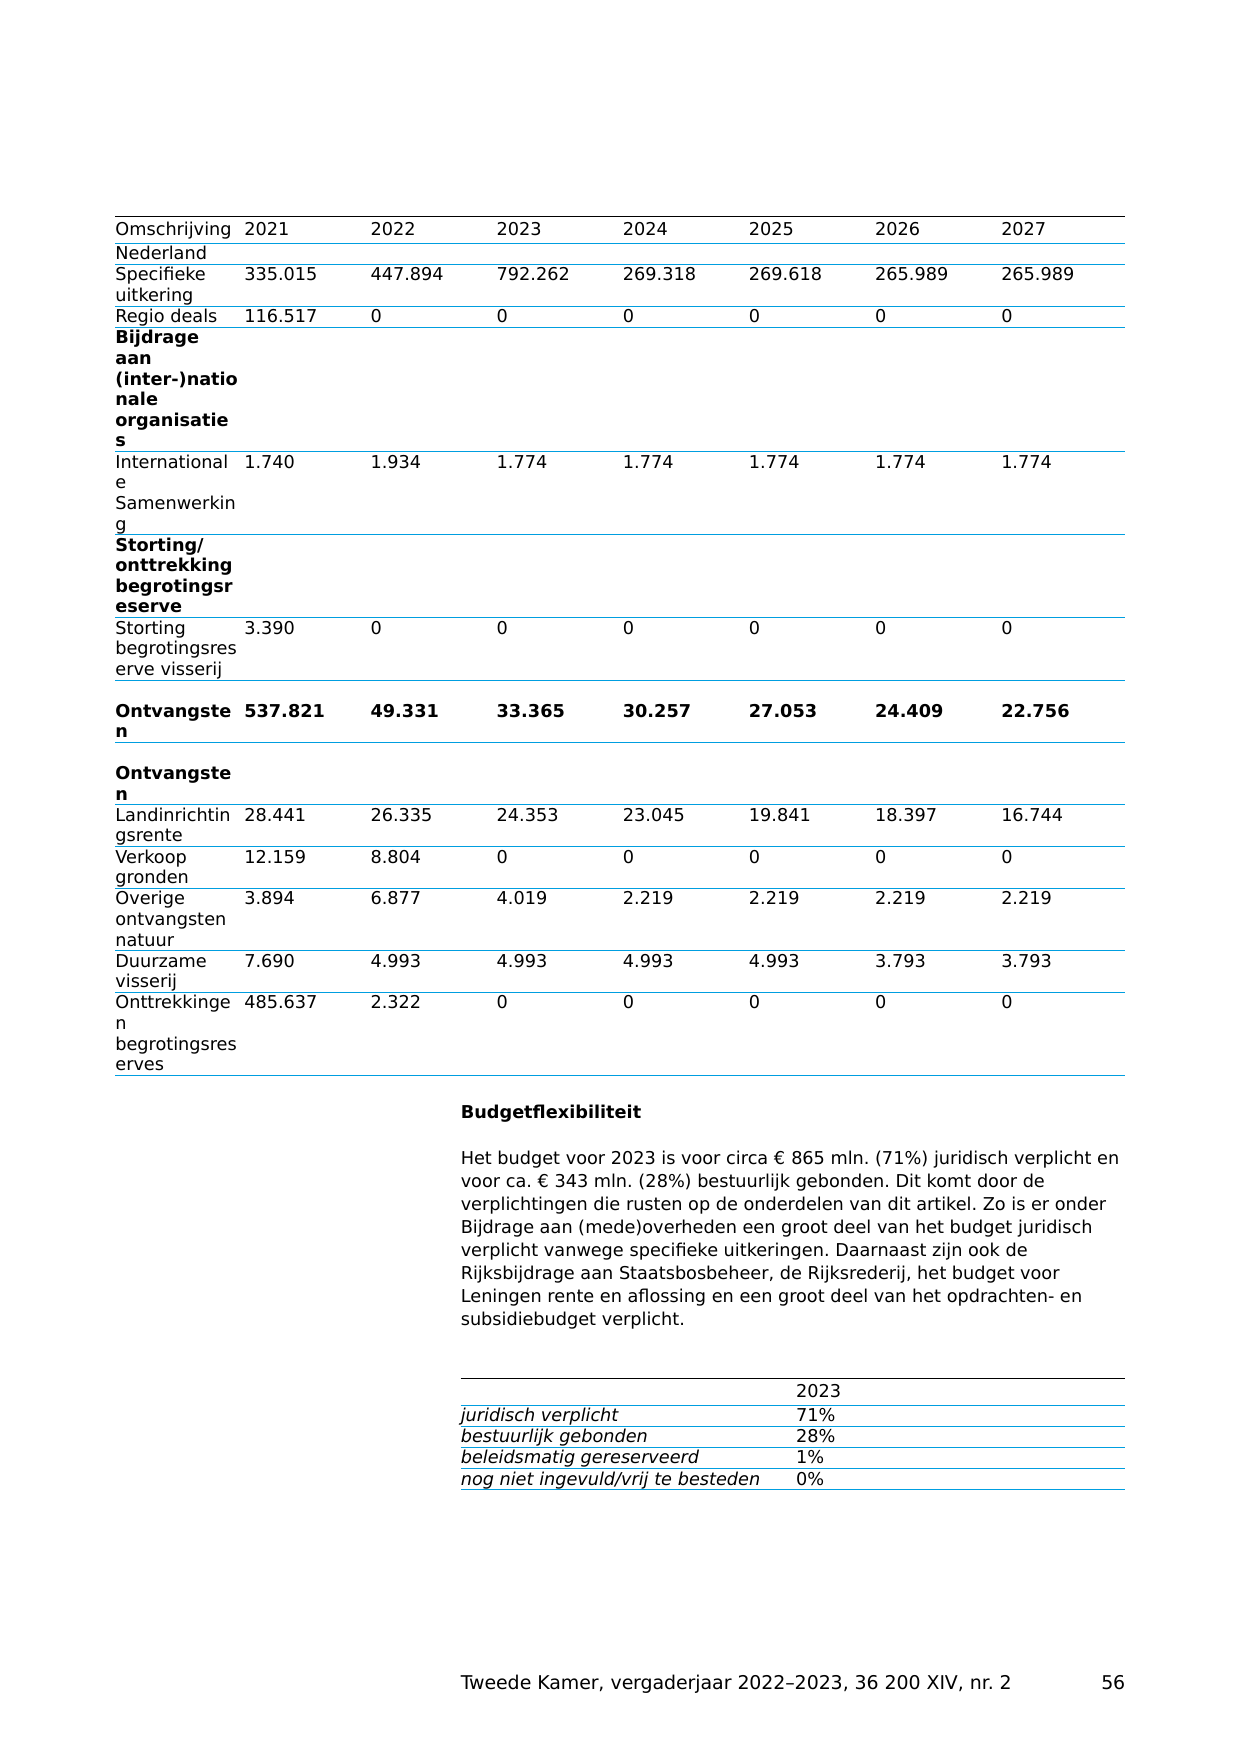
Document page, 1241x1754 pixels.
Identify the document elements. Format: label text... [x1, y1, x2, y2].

table_cell 2027 [998, 217, 1125, 243]
table_cell [241, 743, 367, 763]
table_cell 26.335 [368, 805, 493, 846]
table_cell 2026 [872, 217, 998, 243]
table_cell [998, 763, 1125, 804]
table_cell [998, 535, 1125, 617]
table_cell [746, 535, 872, 617]
table_cell [368, 328, 493, 451]
table_cell Ontvangsten [115, 763, 241, 804]
table_cell [241, 763, 367, 804]
table_cell [494, 328, 620, 451]
table_cell Overige ontvangsten natuur [115, 889, 241, 950]
table_cell 16.744 [998, 805, 1125, 846]
table_cell 0 [998, 307, 1125, 327]
table_cell 3.793 [998, 951, 1125, 992]
table_cell bestuurlijk gebonden [461, 1427, 793, 1447]
table_cell Landinrichtingsrente [115, 805, 241, 846]
table_header Budgettaire gevolgen van beleid Artikel 22 (bedragen x1000) [115, 191, 1125, 216]
table_cell 1.774 [494, 452, 620, 534]
table_cell 18.397 [872, 805, 998, 846]
table_cell Duurzame visserij [115, 951, 241, 992]
table_cell 12.159 [241, 847, 367, 888]
table_cell [241, 244, 367, 264]
table_cell 0% [793, 1469, 1125, 1489]
table_cell [746, 681, 872, 701]
table_cell 0 [746, 993, 872, 1075]
table_cell 1.934 [368, 452, 493, 534]
table_cell 0 [620, 993, 746, 1075]
table_cell 335.015 [241, 265, 367, 306]
table_cell 116.517 [241, 307, 367, 327]
table_cell 0 [494, 847, 620, 888]
table_cell 0 [620, 307, 746, 327]
table_cell 0 [368, 307, 493, 327]
table_cell Internationale Samenwerking [115, 452, 241, 534]
table_cell 0 [620, 847, 746, 888]
table_cell 23.045 [620, 805, 746, 846]
table_cell 4.993 [620, 951, 746, 992]
table_cell 2.219 [998, 889, 1125, 950]
table_cell 265.989 [998, 265, 1125, 306]
table_cell 792.262 [494, 265, 620, 306]
table_cell 0 [998, 993, 1125, 1075]
table_cell 0 [620, 618, 746, 679]
table_cell 27.053 [746, 701, 872, 742]
table_cell 4.019 [494, 889, 620, 950]
table_cell Ontvangsten [115, 701, 241, 742]
table_cell [115, 681, 241, 701]
table_cell [746, 244, 872, 264]
table_cell Storting/onttrekking begrotingsreserve [115, 535, 241, 617]
table_cell 49.331 [368, 701, 493, 742]
table_cell 3.390 [241, 618, 367, 679]
table_cell 537.821 [241, 701, 367, 742]
table_cell 4.993 [494, 951, 620, 992]
table_cell 28.441 [241, 805, 367, 846]
table_cell 24.353 [494, 805, 620, 846]
table_cell [368, 244, 493, 264]
table_cell 447.894 [368, 265, 493, 306]
table_cell 1% [793, 1448, 1125, 1468]
table_cell [241, 681, 367, 701]
table_cell 0 [368, 618, 493, 679]
table_cell 2.219 [746, 889, 872, 950]
table_cell 2023 [793, 1379, 1125, 1404]
table_cell [620, 763, 746, 804]
table_cell 0 [746, 847, 872, 888]
table_cell Verkoop gronden [115, 847, 241, 888]
table_cell [620, 244, 746, 264]
table_cell 4.993 [368, 951, 493, 992]
table_cell 1.774 [746, 452, 872, 534]
table_cell [494, 244, 620, 264]
table_cell [872, 244, 998, 264]
table_cell 1.774 [872, 452, 998, 534]
table_cell [746, 328, 872, 451]
table_cell 0 [494, 618, 620, 679]
table_cell 24.409 [872, 701, 998, 742]
table_cell 8.804 [368, 847, 493, 888]
table_cell 0 [746, 618, 872, 679]
table_cell 6.877 [368, 889, 493, 950]
table_cell 2.322 [368, 993, 493, 1075]
table_cell 3.793 [872, 951, 998, 992]
table_cell [872, 743, 998, 763]
table_cell [620, 328, 746, 451]
table_cell [872, 328, 998, 451]
table_cell 2024 [620, 217, 746, 243]
table_cell [998, 743, 1125, 763]
table_cell 1.740 [241, 452, 367, 534]
table_cell [494, 763, 620, 804]
table_cell Nederland [115, 244, 241, 264]
table_cell 0 [746, 307, 872, 327]
table_cell Bijdrage aan (inter-)nationale organisaties [115, 328, 241, 451]
table_cell [998, 244, 1125, 264]
table_cell [241, 535, 367, 617]
table_cell 1.774 [998, 452, 1125, 534]
table_cell 269.318 [620, 265, 746, 306]
table_cell 0 [494, 307, 620, 327]
table_cell juridisch verplicht [461, 1406, 793, 1426]
text Het budget voor 2023 is voor circa € 865 mln. (71%) juridisch verplicht en voor ca. € 343 mln. (28%) bestuurlijk gebonden. Dit komt door de verplichtingen die rusten op de onderdelen van dit artikel. Zo is er onder Bijdrage aan (mede)overheden een groot deel van het budget juridisch verplicht vanwege specifieke uitkeringen. Daarnaast zijn ook de Rijksbijdrage aan Staatsbosbeheer, de Rijksrederij, het budget voor Leningen rente en aflossing en een groot deel van het opdrachten- en subsidiebudget verplicht. [461, 1146, 1125, 1330]
table_cell 2.219 [872, 889, 998, 950]
table_cell 3.894 [241, 889, 367, 950]
table_cell 71% [793, 1406, 1125, 1426]
table_cell [620, 535, 746, 617]
table_cell [872, 535, 998, 617]
table_cell 0 [872, 307, 998, 327]
table_cell Storting begrotingsreserve visserij [115, 618, 241, 679]
table_cell 33.365 [494, 701, 620, 742]
table_cell beleidsmatig gereserveerd [461, 1448, 793, 1468]
table_cell 0 [872, 847, 998, 888]
table_cell [494, 535, 620, 617]
table_cell 22.756 [998, 701, 1125, 742]
table_cell Onttrekkingen begrotingsreserves [115, 993, 241, 1075]
table_cell 2.219 [620, 889, 746, 950]
text Budgetflexibiliteit [461, 1101, 1125, 1123]
table_cell 2022 [368, 217, 493, 243]
table_cell [746, 763, 872, 804]
table_cell [872, 681, 998, 701]
table_cell [368, 763, 493, 804]
table_cell Specifieke uitkering [115, 265, 241, 306]
table_cell [241, 328, 367, 451]
table_cell [368, 743, 493, 763]
table_cell [620, 681, 746, 701]
table_cell 7.690 [241, 951, 367, 992]
table_cell 0 [998, 847, 1125, 888]
table_cell 19.841 [746, 805, 872, 846]
table_cell 30.257 [620, 701, 746, 742]
table_cell [368, 535, 493, 617]
table_cell 0 [494, 993, 620, 1075]
table_cell 1.774 [620, 452, 746, 534]
table_cell 0 [872, 618, 998, 679]
table_cell 0 [872, 993, 998, 1075]
table_cell [746, 743, 872, 763]
table_cell [872, 763, 998, 804]
table_cell 0 [998, 618, 1125, 679]
table_cell [115, 743, 241, 763]
table_cell 4.993 [746, 951, 872, 992]
table_cell [494, 743, 620, 763]
table_cell Regio deals [115, 307, 241, 327]
table_cell [368, 681, 493, 701]
table_cell Omschrijving [115, 217, 241, 243]
table_cell 2023 [494, 217, 620, 243]
table_cell [620, 743, 746, 763]
table_cell 269.618 [746, 265, 872, 306]
table_cell nog niet ingevuld/vrij te besteden [461, 1469, 793, 1489]
table_cell [998, 328, 1125, 451]
table_cell 2021 [241, 217, 367, 243]
table_cell 485.637 [241, 993, 367, 1075]
table_cell [494, 681, 620, 701]
table_cell [998, 681, 1125, 701]
table_cell [461, 1379, 793, 1404]
table_cell 2025 [746, 217, 872, 243]
table_header Geschatte budgetflexibiliteit [461, 1353, 1125, 1378]
table_cell 265.989 [872, 265, 998, 306]
table_cell 28% [793, 1427, 1125, 1447]
